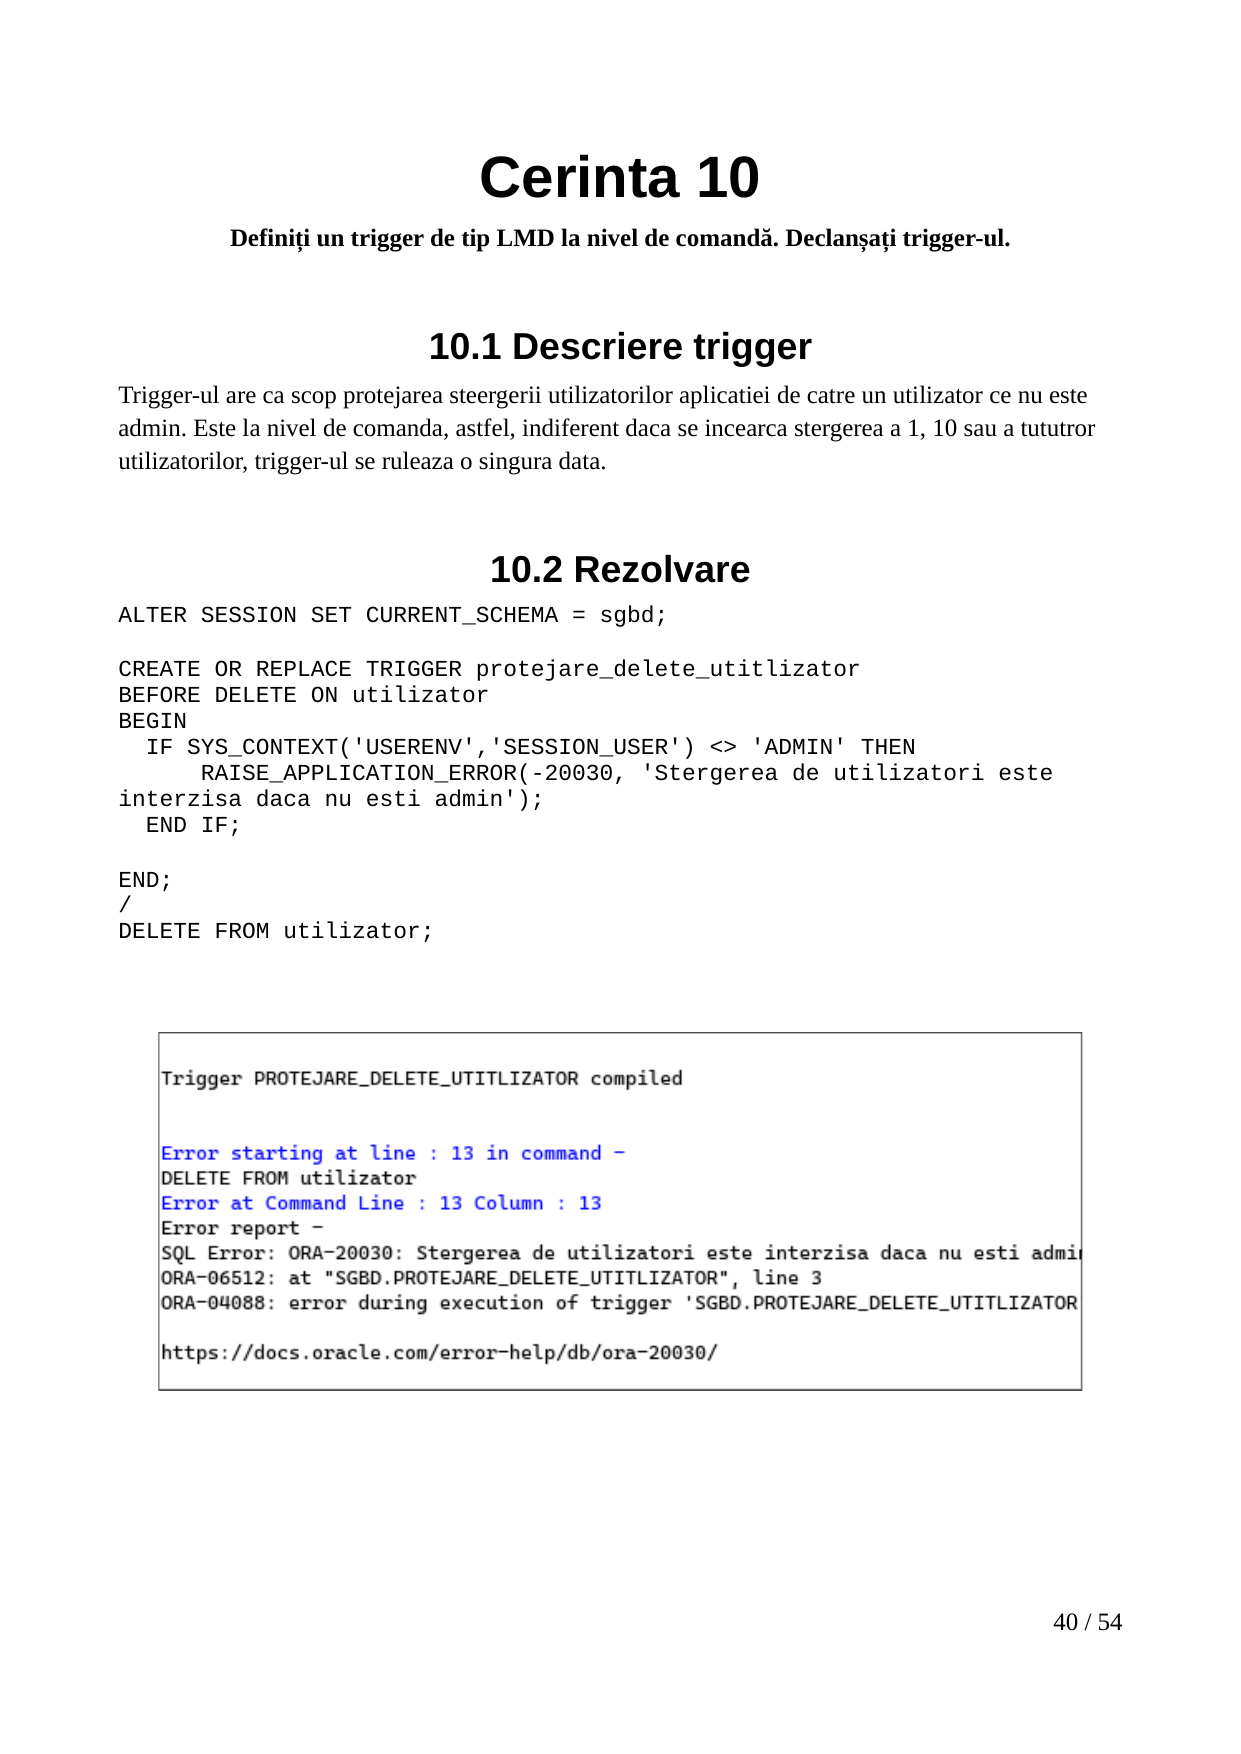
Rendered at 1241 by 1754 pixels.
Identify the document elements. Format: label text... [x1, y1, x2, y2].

text Trigger-ul are ca scop protejarea steergerii utilizatorilor aplicatiei de catre un utilizator ce nu este admin. Este la nivel de comanda, astfel, indiferent daca se incearca stergerea a 1, 10 sau a tututror utilizatorilor, trigger-ul se ruleaza o singura data. [118, 380, 1122, 474]
subtitle 10.2 Rezolvare [118, 547, 1122, 590]
text CREATE OR REPLACE TRIGGER protejare_delete_utitlizator [118, 658, 1122, 683]
text DELETE FROM utilizator; [118, 920, 1122, 946]
text RAISE_APPLICATION_ERROR(-20030, 'Stergerea de utilizatori este interzisa daca nu esti admin'); [118, 761, 1122, 813]
subtitle 10.1 Descriere trigger [118, 324, 1122, 367]
text END; [118, 868, 1122, 894]
text BEFORE DELETE ON utilizator [118, 683, 1122, 709]
title Cerinta 10 [118, 143, 1122, 210]
text / [118, 894, 1122, 920]
picture [158, 1032, 1083, 1391]
text ALTER SESSION SET CURRENT_SCHEMA = sgbd; [118, 603, 1122, 629]
text IF SYS_CONTEXT('USERENV','SESSION_USER') <> 'ADMIN' THEN [118, 735, 1122, 761]
text BEGIN [118, 709, 1122, 735]
text Definiți un trigger de tip LMD la nivel de comandă. Declanșați trigger-ul. [118, 223, 1122, 251]
text END IF; [118, 813, 1122, 839]
